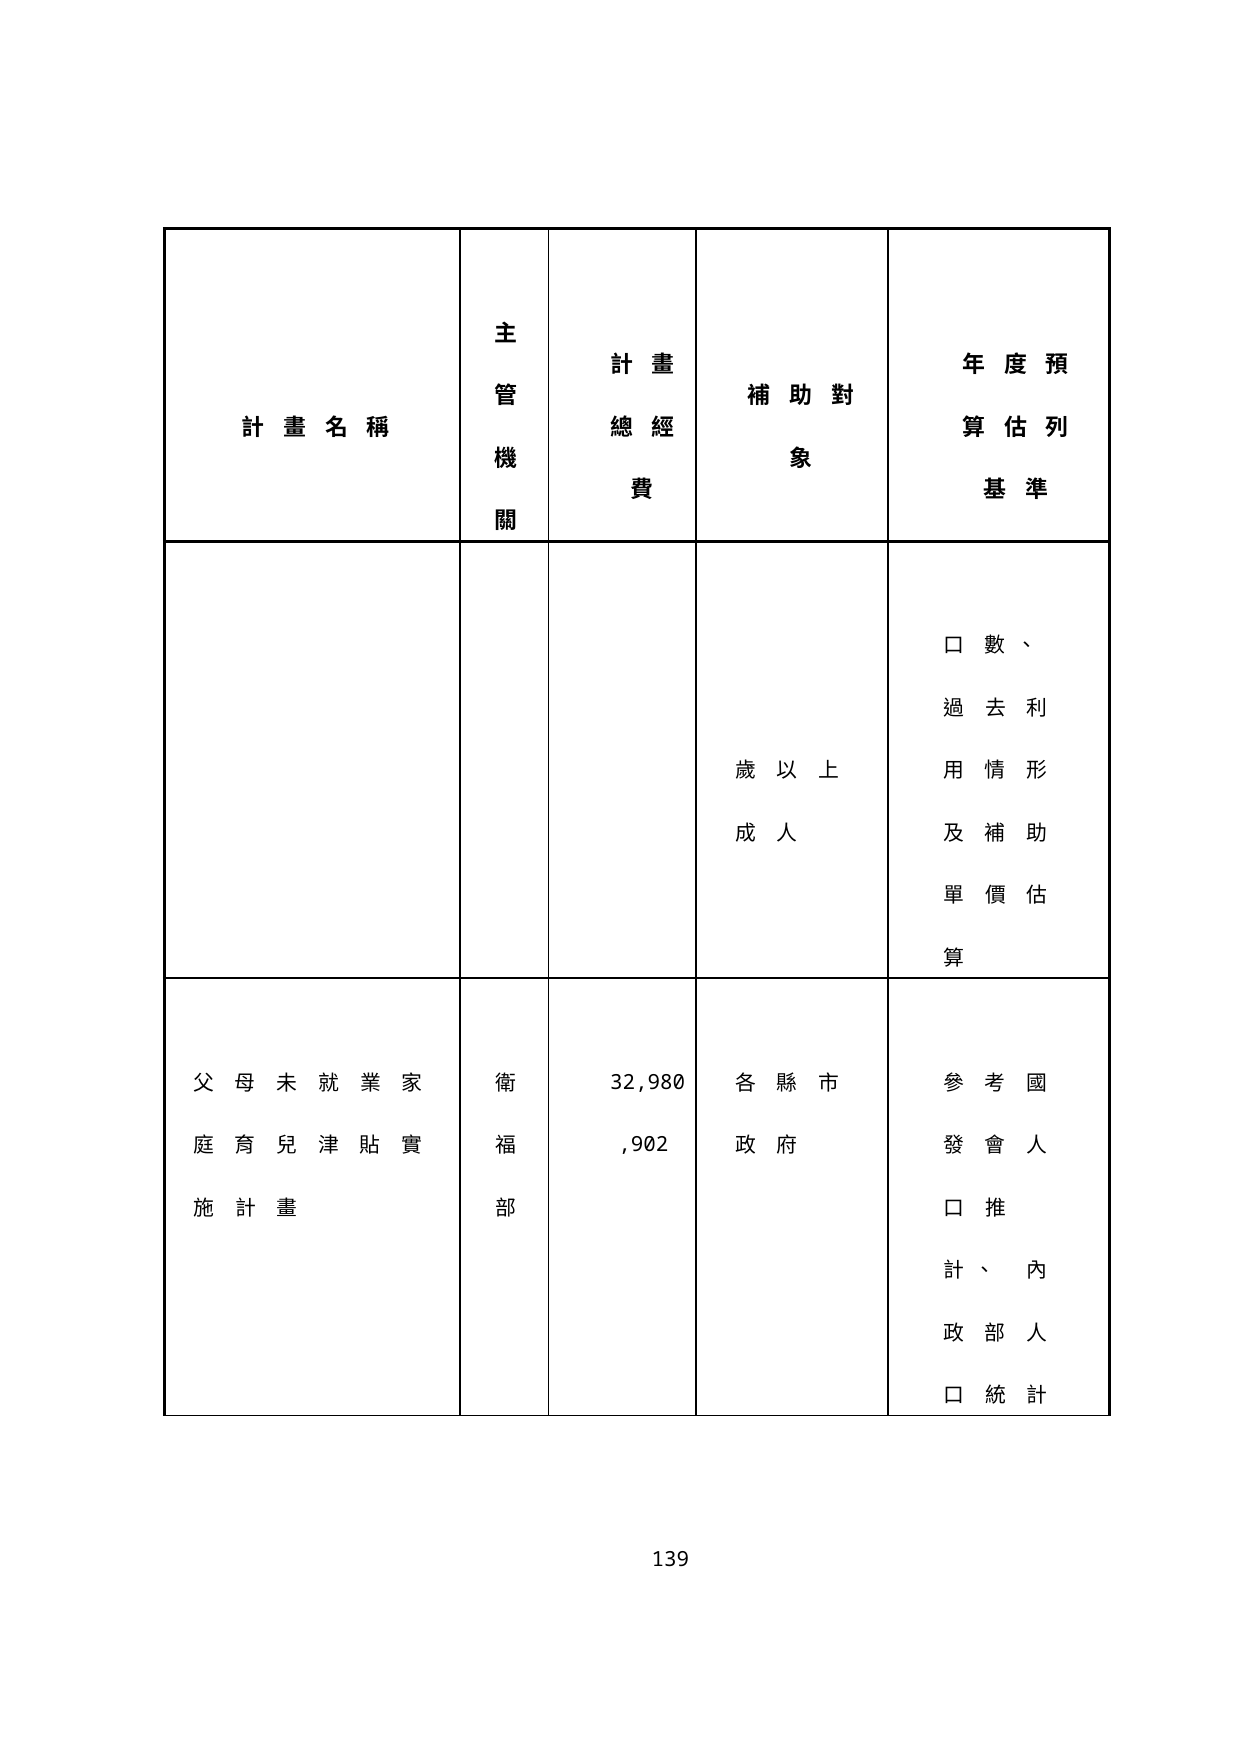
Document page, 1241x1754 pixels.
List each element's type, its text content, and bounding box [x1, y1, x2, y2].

table_header 年度預算估列基準 [889, 230, 1108, 540]
table_cell 參考國發會人口推計、內政部人口統計 [889, 979, 1108, 1415]
table_cell 口數、過去利用情形及補助單價估算 [889, 543, 1108, 977]
table_cell [166, 543, 459, 977]
table_header 補助對象 [697, 230, 887, 540]
table_cell 父母未就業家庭育兒津貼實施計畫 [166, 979, 459, 1415]
table_header 計畫名稱 [166, 230, 459, 540]
table_cell 歲以上成人 [697, 543, 887, 977]
table_cell [549, 543, 695, 977]
table_cell [461, 543, 548, 977]
table_header 計畫總經費 [549, 230, 695, 540]
table_cell 衛福部 [461, 979, 548, 1415]
table_cell 各縣市政府 [697, 979, 887, 1415]
table_cell 32,980,902 [549, 979, 695, 1415]
table_header 主管機關 [461, 230, 548, 540]
